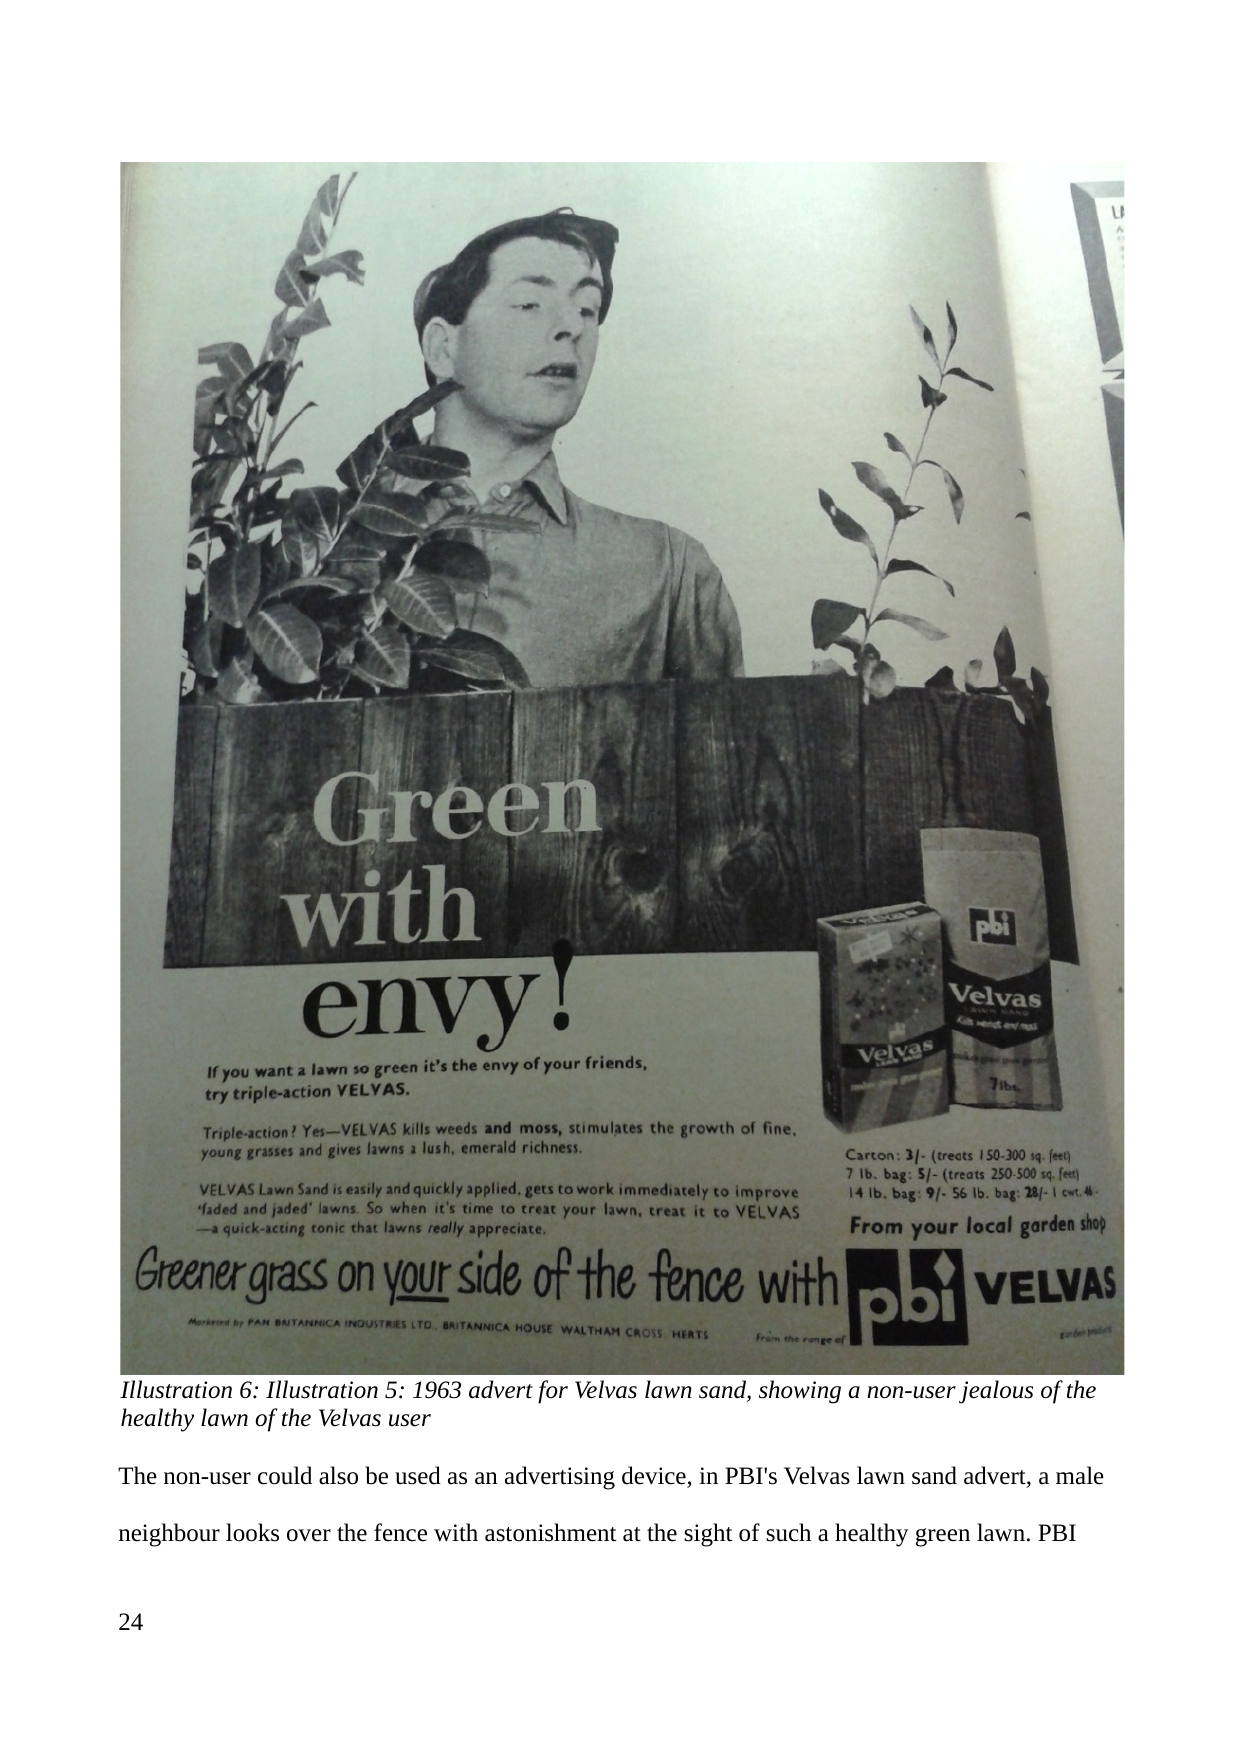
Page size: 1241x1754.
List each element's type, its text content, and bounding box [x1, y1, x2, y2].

picture [120, 162, 1125, 1375]
text Illustration 6: Illustration 5: 1963 advert for Velvas lawn sand, showing a non-user jealous of the healthy lawn of the Velvas user [120, 1375, 1124, 1432]
text The non-user could also be used as an advertising device, in PBI's Velvas lawn sand advert, a male neighbour looks over the fence with astonishment at the sight of such a healthy green lawn. PBI [118, 1375, 1122, 1547]
